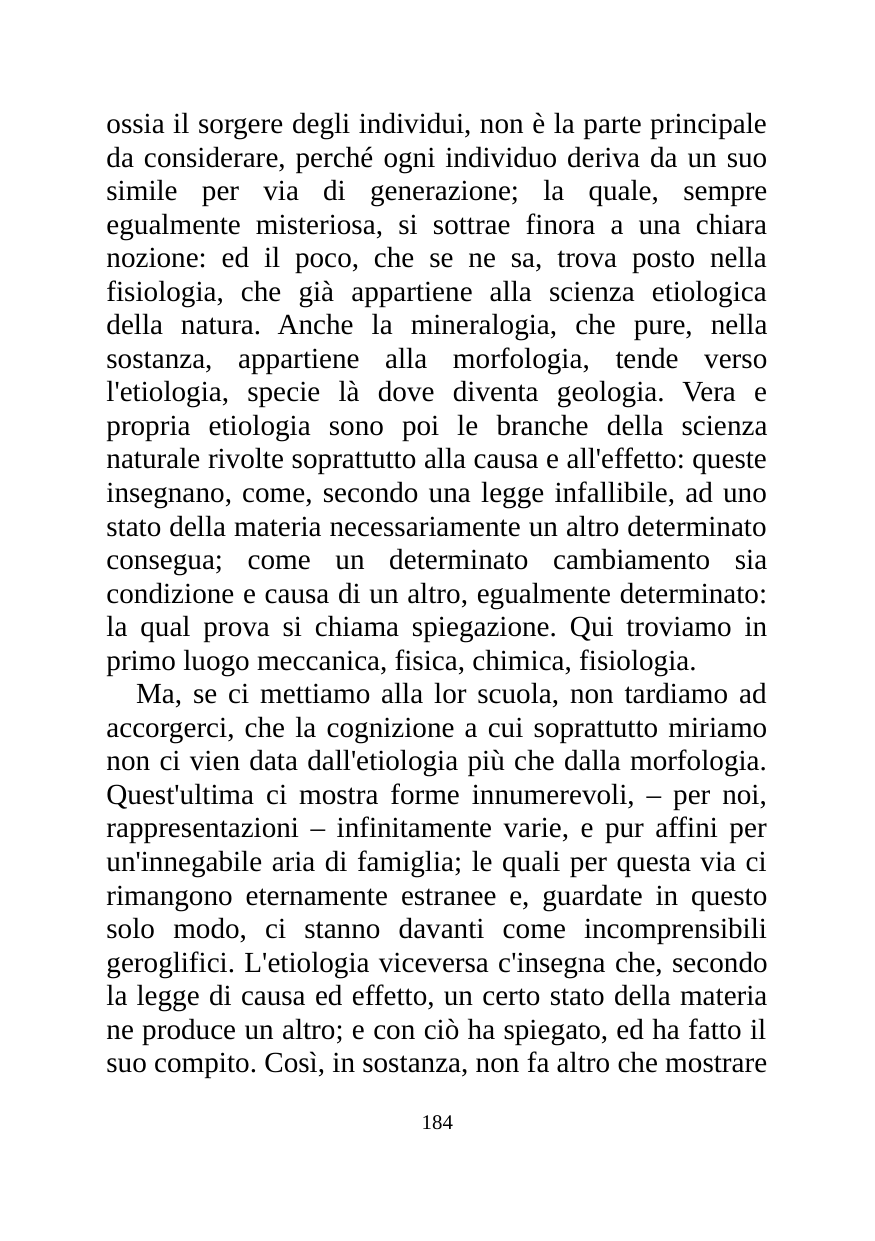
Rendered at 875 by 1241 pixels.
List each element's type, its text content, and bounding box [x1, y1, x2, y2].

text ossia il sorgere degli individui, non è la parte principale da considerare, perché ogni individuo deriva da un suo simile per via di generazione; la quale, sempre egualmente misteriosa, si sottrae finora a una chiara nozione: ed il poco, che se ne sa, trova posto nella fisiologia, che già appartiene alla scienza etiologica della natura. Anche la mineralogia, che pure, nella sostanza, appartiene alla morfologia, tende verso l'etiologia, specie là dove diventa geologia. Vera e propria etiologia sono poi le branche della scienza naturale rivolte soprattutto alla causa e all'effetto: queste insegnano, come, secondo una legge infallibile, ad uno stato della materia necessariamente un altro determinato consegua; come un determinato cambiamento sia condizione e causa di un altro, egualmente determinato: la qual prova si chiama spiegazione. Qui troviamo in primo luogo meccanica, fisica, chimica, fisiologia. [106, 106, 768, 676]
text Ma, se ci mettiamo alla lor scuola, non tardiamo ad accorgerci, che la cognizione a cui soprattutto miriamo non ci vien data dall'etiologia più che dalla morfologia. Quest'ultima ci mostra forme innumerevoli, – per noi, rappresentazioni – infinitamente varie, e pur affini per un'innegabile aria di famiglia; le quali per questa via ci rimangono eternamente estranee e, guardate in questo solo modo, ci stanno davanti come incomprensibili geroglifici. L'etiologia viceversa c'insegna che, secondo la legge di causa ed effetto, un certo stato della materia ne produce un altro; e con ciò ha spiegato, ed ha fatto il suo compito. Così, in sostanza, non fa altro che mostrare [106, 676, 768, 1079]
